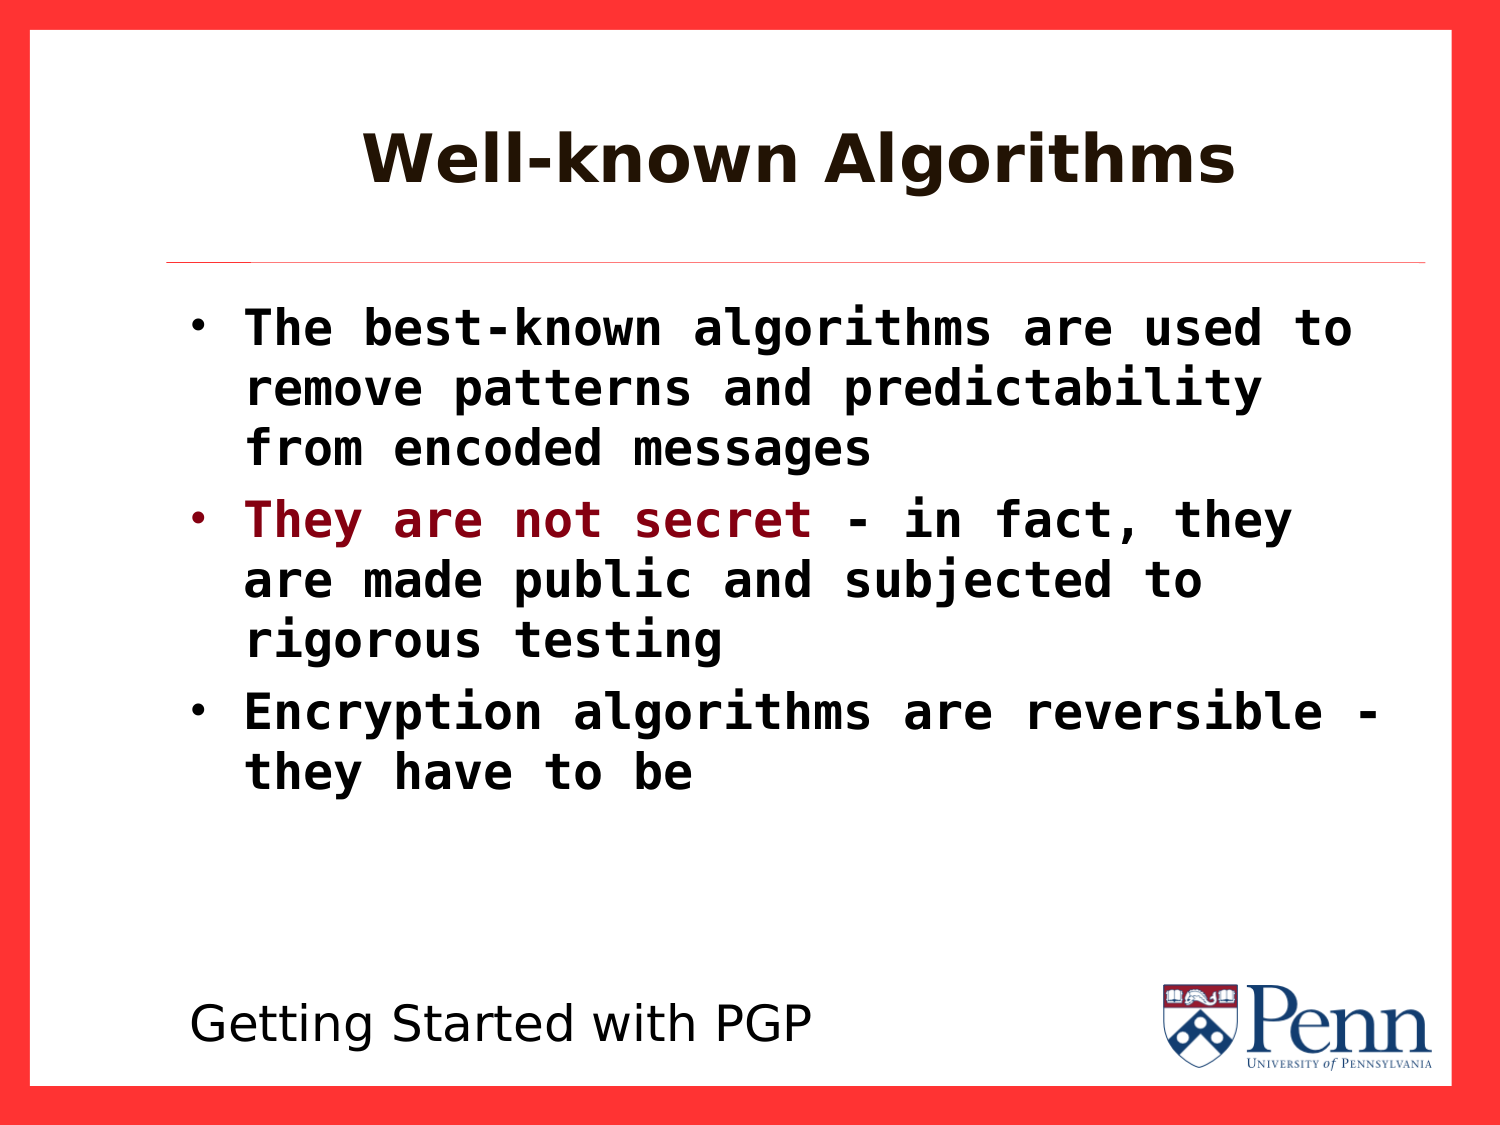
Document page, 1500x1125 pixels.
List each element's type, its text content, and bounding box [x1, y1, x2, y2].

list The best-known algorithms are used to remove patterns and predictability from encoded messages They are not secret - in fact, they are made public and subjected to rigorous testing Encryption algorithms are reversible - they have to be [174, 287, 1425, 963]
picture [1162, 982, 1432, 1071]
title Well-known Algorithms [174, 62, 1425, 250]
